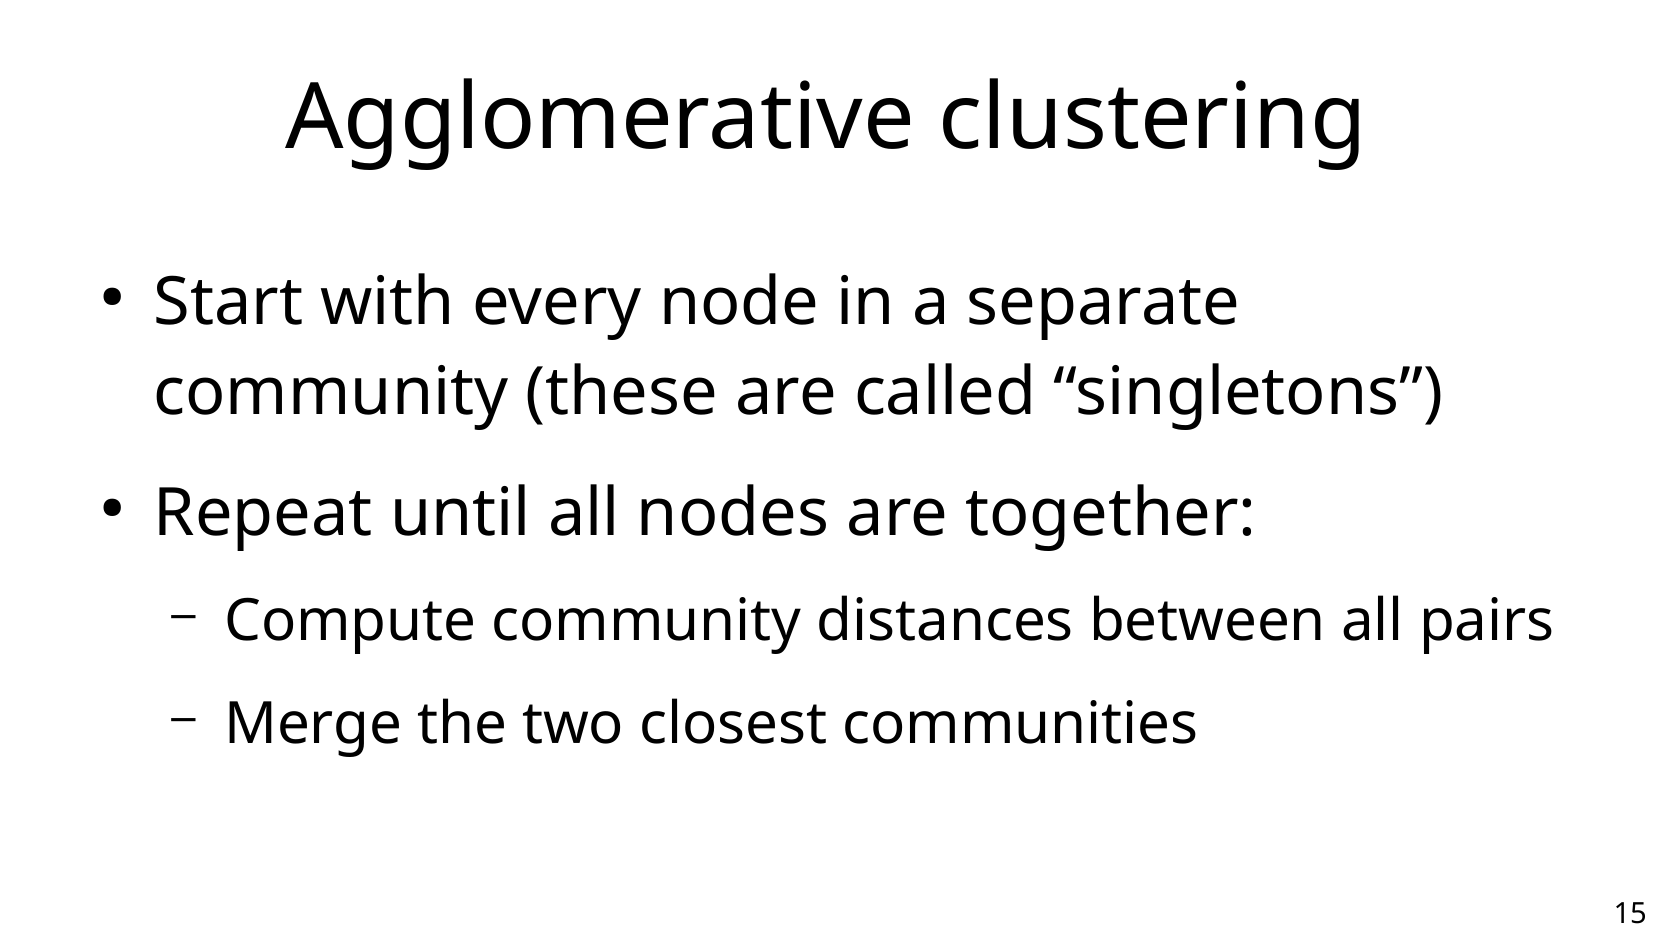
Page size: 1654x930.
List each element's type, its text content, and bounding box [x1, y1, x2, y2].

list Start with every node in a separate community (these are called “singletons”) Repeat until all nodes are together: Compute community distances between all pairs Merge the two closest communities [82, 252, 1571, 793]
title Agglomerative clustering [82, 1, 1571, 225]
